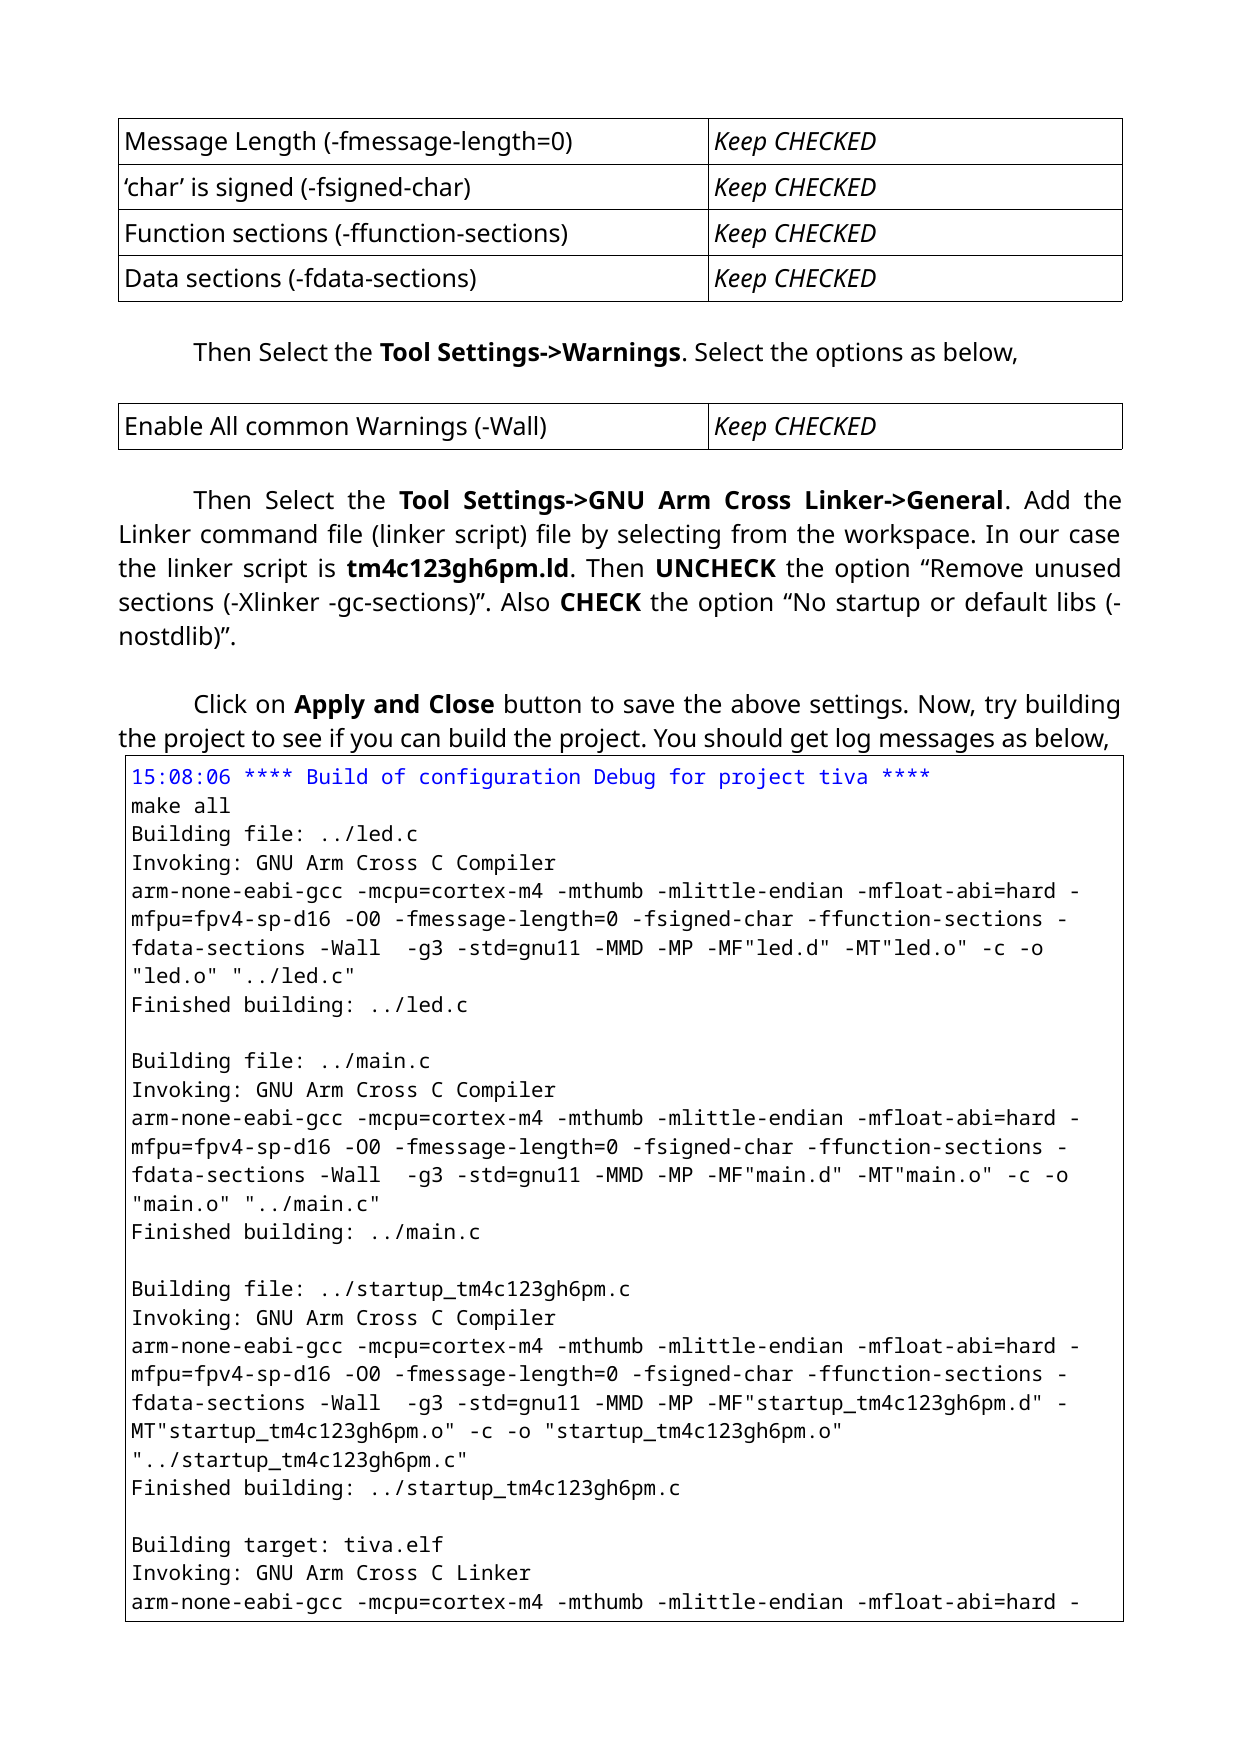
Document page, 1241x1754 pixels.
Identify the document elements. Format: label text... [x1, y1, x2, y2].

text Click on Apply and Close button to save the above settings. Now, try building the project to see if you can build the project. You should get log messages as below, [118, 687, 1122, 755]
table_header Enable All common Warnings (-Wall) [119, 404, 708, 448]
table_cell Keep CHECKED [709, 119, 1122, 164]
table_cell Keep CHECKED [709, 165, 1122, 209]
table_cell Message Length (-fmessage-length=0) [119, 119, 708, 164]
table_cell Keep CHECKED [709, 256, 1122, 301]
text Then Select the Tool Settings->GNU Arm Cross Linker->General. Add the Linker command file (linker script) file by selecting from the workspace. In our case the linker script is tm4c123gh6pm.ld. Then UNCHECK the option “Remove unused sections (-Xlinker -gc-sections)”. Also CHECK the option “No startup or default libs (-nostdlib)”. [118, 483, 1122, 653]
text Then Select the Tool Settings->Warnings. Select the options as below, [118, 335, 1122, 369]
table_cell Keep CHECKED [709, 210, 1122, 255]
table_cell Data sections (-fdata-sections) [119, 256, 708, 301]
table_header Keep CHECKED [709, 404, 1122, 448]
table_header 15:08:06 **** Build of configuration Debug for project tiva **** make all Building file: ../led.c Invoking: GNU Arm Cross C Compiler arm-none-eabi-gcc -mcpu=cortex-m4 -mthumb -mlittle-endian -mfloat-abi=hard -mfpu=fpv4-sp-d16 -O0 -fmessage-length=0 -fsigned-char -ffunction-sections -fdata-sections -Wall -g3 -std=gnu11 -MMD -MP -MF"led.d" -MT"led.o" -c -o "led.o" "../led.c" Finished building: ../led.c Building file: ../main.c Invoking: GNU Arm Cross C Compiler arm-none-eabi-gcc -mcpu=cortex-m4 -mthumb -mlittle-endian -mfloat-abi=hard -mfpu=fpv4-sp-d16 -O0 -fmessage-length=0 -fsigned-char -ffunction-sections -fdata-sections -Wall -g3 -std=gnu11 -MMD -MP -MF"main.d" -MT"main.o" -c -o "main.o" "../main.c" Finished building: ../main.c Building file: ../startup_tm4c123gh6pm.c Invoking: GNU Arm Cross C Compiler arm-none-eabi-gcc -mcpu=cortex-m4 -mthumb -mlittle-endian -mfloat-abi=hard -mfpu=fpv4-sp-d16 -O0 -fmessage-length=0 -fsigned-char -ffunction-sections -fdata-sections -Wall -g3 -std=gnu11 -MMD -MP -MF"startup_tm4c123gh6pm.d" -MT"startup_tm4c123gh6pm.o" -c -o "startup_tm4c123gh6pm.o" "../startup_tm4c123gh6pm.c" Finished building: ../startup_tm4c123gh6pm.c Building target: tiva.elf Invoking: GNU Arm Cross C Linker arm-none-eabi-gcc -mcpu=cortex-m4 -mthumb -mlittle-endian -mfloat-abi=hard [126, 756, 1123, 1621]
table_cell ‘char’ is signed (-fsigned-char) [119, 165, 708, 209]
table_cell Function sections (-ffunction-sections) [119, 210, 708, 255]
